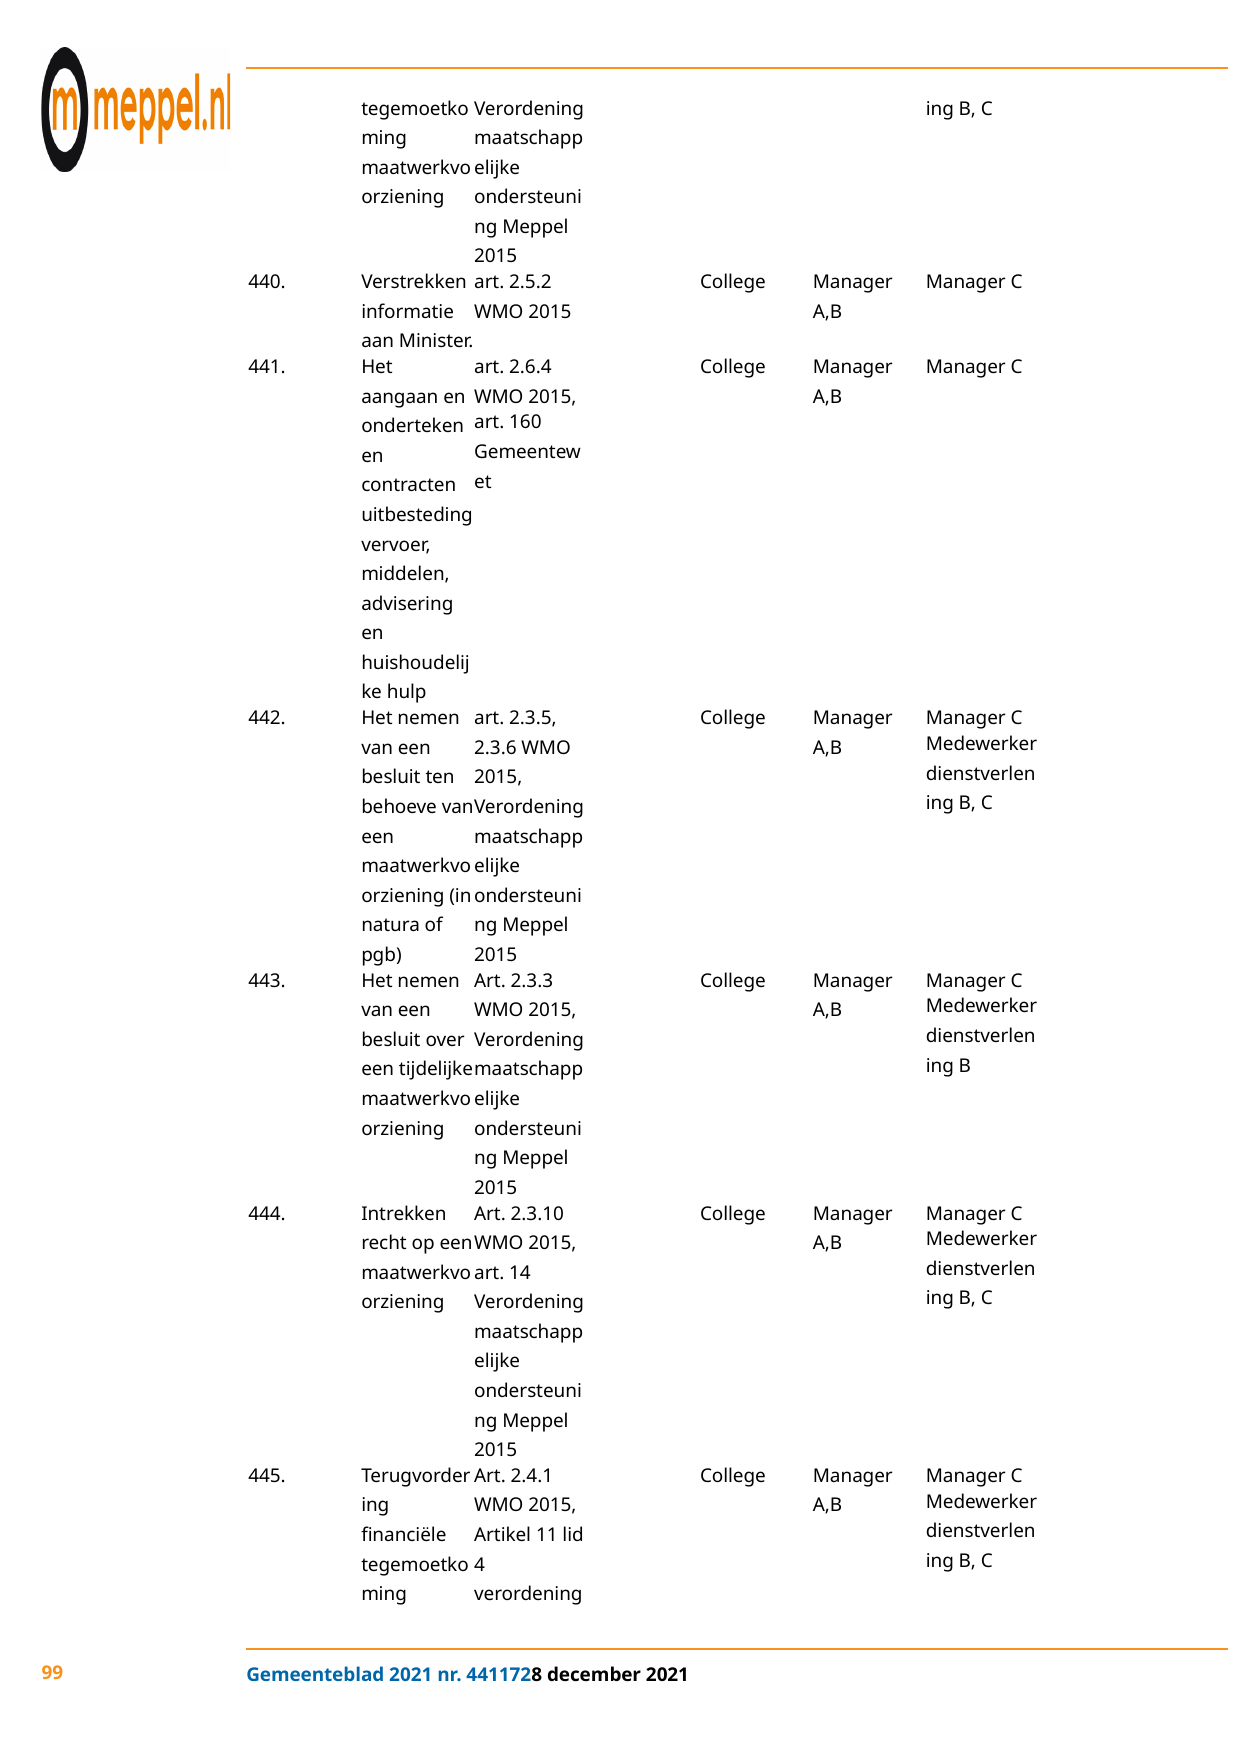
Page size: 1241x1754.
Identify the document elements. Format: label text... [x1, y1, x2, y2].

table_cell 442. [248, 705, 361, 967]
table_cell [587, 269, 700, 353]
table_cell Intrekken recht op een maatwerkvoorziening [361, 1200, 474, 1462]
picture [41, 47, 231, 172]
table_cell [587, 1462, 700, 1606]
table_cell art. 160 Gemeentewet [474, 409, 587, 704]
table_cell [700, 95, 813, 268]
table_cell Manager A,B [813, 1200, 926, 1462]
table_cell 441. [248, 353, 361, 704]
table_cell Manager A,B [813, 705, 926, 967]
table_cell Medewerker dienstverlening B, C [926, 1488, 1038, 1606]
table_cell 443. [248, 967, 361, 1200]
table_cell Verordening maatschappelijke ondersteuning Meppel 2015 [474, 95, 587, 268]
table_cell Het aangaan en ondertekenen contracten uitbesteding vervoer, middelen, advisering en huishoudelijke hulp [361, 353, 474, 704]
table_cell Het nemen van een besluit ten behoeve van een maatwerkvoorziening (in natura of pgb) [361, 705, 474, 967]
table_cell Manager A,B [813, 1462, 926, 1606]
table_cell Medewerker dienstverlening B, C [926, 730, 1038, 967]
table_cell art. 2.5.2 WMO 2015 [474, 269, 587, 353]
table_cell [813, 95, 926, 268]
table_cell Manager A,B [813, 353, 926, 704]
table_cell Medewerker dienstverlening B [926, 993, 1038, 1200]
table_cell [587, 95, 700, 268]
table_cell 445. [248, 1462, 361, 1606]
table_cell 444. [248, 1200, 361, 1462]
table_cell [587, 1200, 700, 1462]
table_cell Manager C [926, 269, 1038, 353]
table_cell College [700, 269, 813, 353]
table_cell Manager C [926, 705, 1038, 730]
table_cell Terugvordering financiële tegemoetkoming [361, 1462, 474, 1606]
table_cell [587, 353, 700, 704]
table_cell College [700, 1462, 813, 1606]
table_cell [587, 705, 700, 967]
table_cell Manager A,B [813, 967, 926, 1200]
table_cell ing B, C [926, 95, 1038, 268]
table_cell Het nemen van een besluit over een tijdelijke maatwerkvoorziening [361, 967, 474, 1200]
table_cell art. 2.3.5, 2.3.6 WMO 2015, Verordening maatschappelijke ondersteuning Meppel 2015 [474, 705, 587, 967]
table_cell College [700, 353, 813, 704]
table_cell Art. 2.3.3 WMO 2015, Verordening maatschappelijke ondersteuning Meppel 2015 [474, 967, 587, 1200]
table_cell Art. 2.3.10 WMO 2015, art. 14 Verordening maatschappelijke ondersteuning Meppel 2015 [474, 1200, 587, 1462]
table_cell Art. 2.4.1 WMO 2015, Artikel 11 lid 4 verordening [474, 1462, 587, 1606]
table_cell Manager C [926, 967, 1038, 993]
table_cell 440. [248, 269, 361, 353]
table_cell tegemoetkoming maatwerkvoorziening [361, 95, 474, 268]
table_cell [248, 95, 361, 268]
table_cell College [700, 967, 813, 1200]
table_cell Manager A,B [813, 269, 926, 353]
table_cell [587, 967, 700, 1200]
table_cell College [700, 705, 813, 967]
table_cell Manager C [926, 353, 1038, 704]
table_cell Manager C [926, 1200, 1038, 1225]
table_cell College [700, 1200, 813, 1462]
table_cell Medewerker dienstverlening B, C [926, 1225, 1038, 1462]
table_cell Manager C [926, 1462, 1038, 1488]
table_cell art. 2.6.4 WMO 2015, [474, 353, 587, 409]
table_cell Verstrekken informatie aan Minister. [361, 269, 474, 353]
